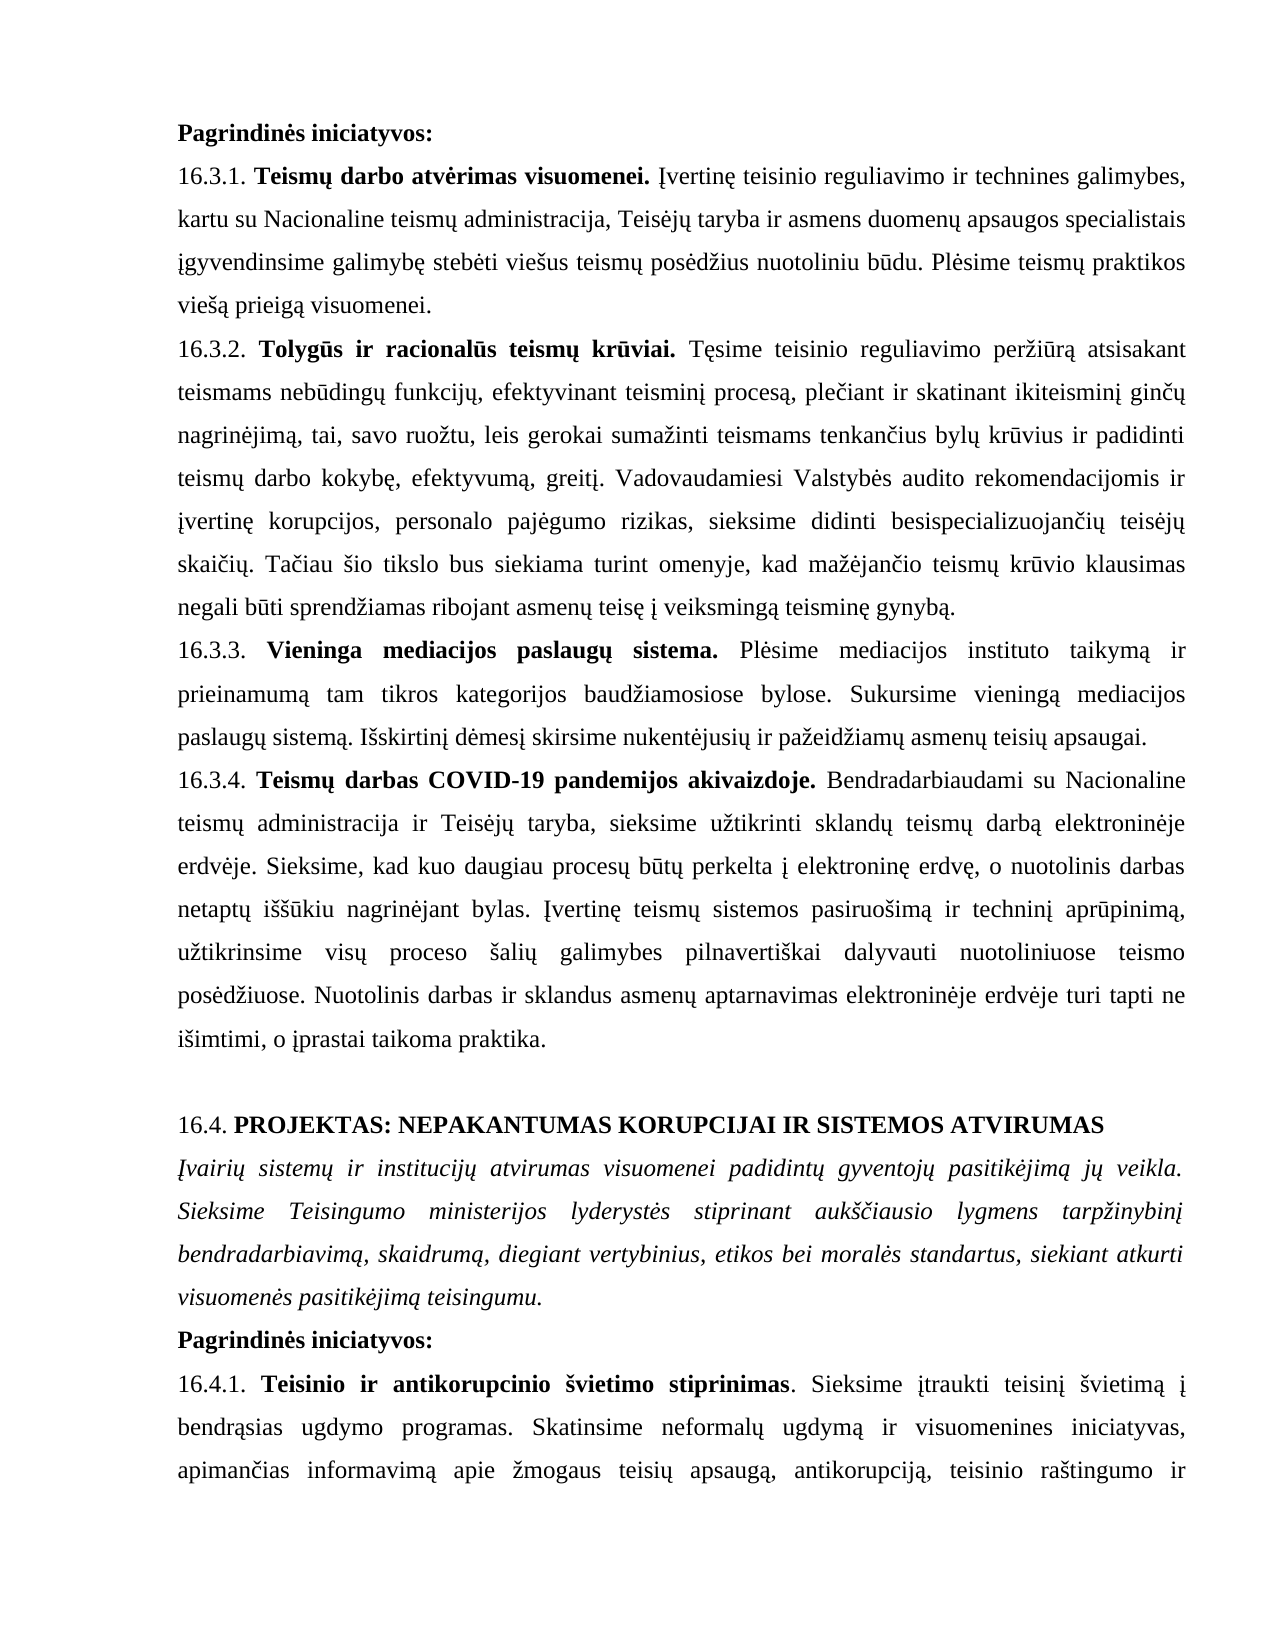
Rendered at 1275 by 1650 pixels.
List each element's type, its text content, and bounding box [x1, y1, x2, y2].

text Įvairių sistemų ir institucijų atvirumas visuomenei padidintų gyventojų pasitikėjimą jų veikla. Sieksime Teisingumo ministerijos lyderystės stiprinant aukščiausio lygmens tarpžinybinį bendradarbiavimą, skaidrumą, diegiant vertybinius, etikos bei moralės standartus, siekiant atkurti visuomenės pasitikėjimą teisingumu. [177, 1153, 1186, 1311]
text 16.3.3. Vieninga mediacijos paslaugų sistema. Plėsime mediacijos instituto taikymą ir prieinamumą tam tikros kategorijos baudžiamosiose bylose. Sukursime vieningą mediacijos paslaugų sistemą. Išskirtinį dėmesį skirsime nukentėjusių ir pažeidžiamų asmenų teisių apsaugai. [177, 636, 1186, 751]
text 16.3.1. Teismų darbo atvėrimas visuomenei. Įvertinę teisinio reguliavimo ir technines galimybes, kartu su Nacionaline teismų administracija, Teisėjų taryba ir asmens duomenų apsaugos specialistais įgyvendinsime galimybę stebėti viešus teismų posėdžius nuotoliniu būdu. Plėsime teismų praktikos viešą prieigą visuomenei. [177, 161, 1186, 319]
text 16.3.4. Teismų darbas COVID-19 pandemijos akivaizdoje. Bendradarbiaudami su Nacionaline teismų administracija ir Teisėjų taryba, sieksime užtikrinti sklandų teismų darbą elektroninėje erdvėje. Sieksime, kad kuo daugiau procesų būtų perkelta į elektroninę erdvę, o nuotolinis darbas netaptų iššūkiu nagrinėjant bylas. Įvertinę teismų sistemos pasiruošimą ir techninį aprūpinimą, užtikrinsime visų proceso šalių galimybes pilnavertiškai dalyvauti nuotoliniuose teismo posėdžiuose. Nuotolinis darbas ir sklandus asmenų aptarnavimas elektroninėje erdvėje turi tapti ne išimtimi, o įprastai taikoma praktika. [177, 765, 1186, 1052]
text 16.4.1. Teisinio ir antikorupcinio švietimo stiprinimas. Sieksime įtraukti teisinį švietimą į bendrąsias ugdymo programas. Skatinsime neformalų ugdymą ir visuomenines iniciatyvas, apimančias informavimą apie žmogaus teisių apsaugą, antikorupciją, teisinio raštingumo ir [177, 1369, 1186, 1484]
text Pagrindinės iniciatyvos: [177, 118, 1186, 147]
text Pagrindinės iniciatyvos: [177, 1326, 1186, 1354]
text 16.4. PROJEKTAS: NEPAKANTUMAS KORUPCIJAI IR SISTEMOS ATVIRUMAS [177, 1110, 1186, 1139]
text 16.3.2. Tolygūs ir racionalūs teismų krūviai. Tęsime teisinio reguliavimo peržiūrą atsisakant teismams nebūdingų funkcijų, efektyvinant teisminį procesą, plečiant ir skatinant ikiteisminį ginčų nagrinėjimą, tai, savo ruožtu, leis gerokai sumažinti teismams tenkančius bylų krūvius ir padidinti teismų darbo kokybę, efektyvumą, greitį. Vadovaudamiesi Valstybės audito rekomendacijomis ir įvertinę korupcijos, personalo pajėgumo rizikas, sieksime didinti besispecializuojančių teisėjų skaičių. Tačiau šio tikslo bus siekiama turint omenyje, kad mažėjančio teismų krūvio klausimas negali būti sprendžiamas ribojant asmenų teisę į veiksmingą teisminę gynybą. [177, 334, 1186, 621]
